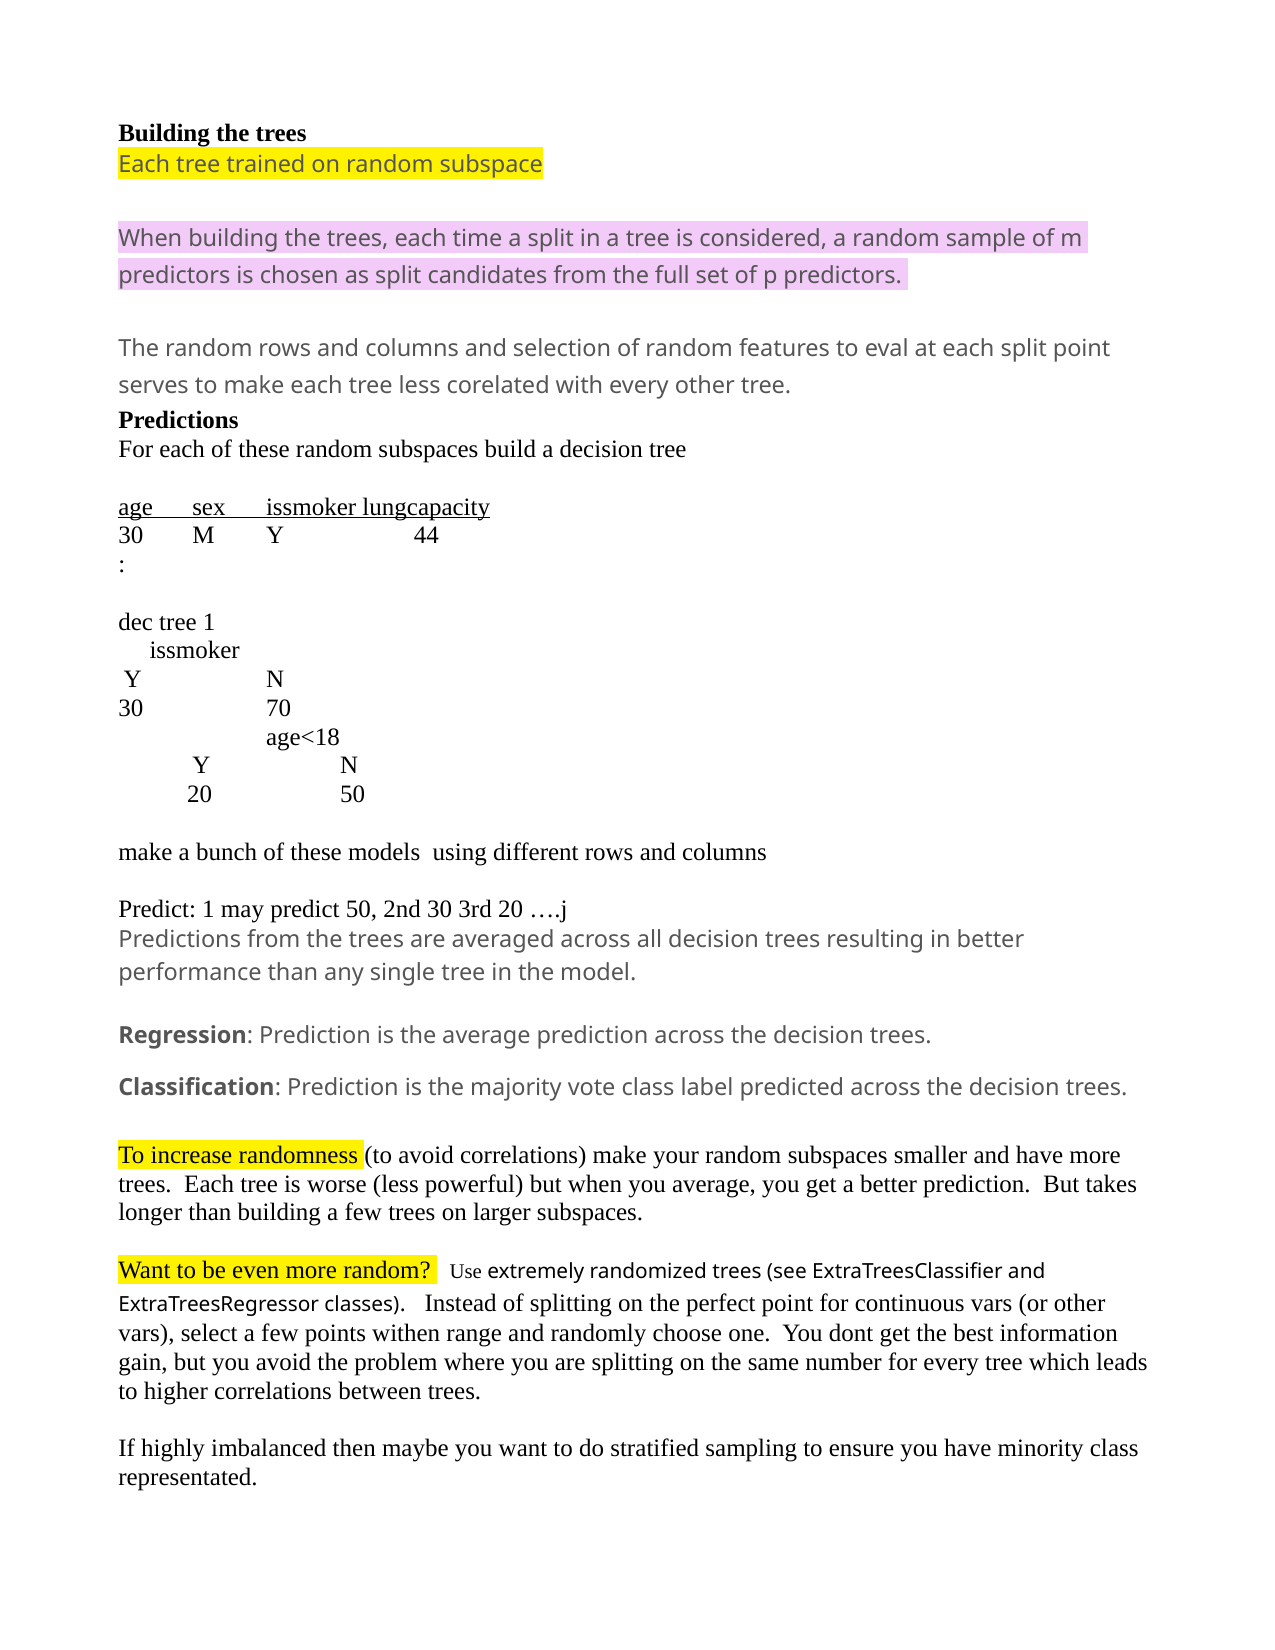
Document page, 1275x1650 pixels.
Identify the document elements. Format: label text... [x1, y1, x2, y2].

text age<18 [118, 722, 1157, 750]
text Predict: 1 may predict 50, 2nd 30 3rd 20 ….j [118, 894, 1157, 923]
text Each tree trained on random subspace [118, 147, 1157, 179]
text 30 70 [118, 693, 1157, 722]
text When building the trees, each time a split in a tree is considered, a random sample of m predictors is chosen as split candidates from the full set of p predictors. [118, 221, 1157, 290]
text If highly imbalanced then maybe you want to do stratified sampling to ensure you have minority class representated. [118, 1433, 1157, 1491]
text Building the trees [118, 118, 1157, 147]
text The random rows and columns and selection of random features to eval at each split point serves to make each tree less corelated with every other tree. [118, 332, 1157, 401]
list Classification: Prediction is the majority vote class label predicted across the decision trees. [118, 1070, 1157, 1102]
text Predictions [118, 405, 1157, 434]
text For each of these random subspaces build a decision tree [118, 434, 1157, 463]
text Y N [118, 664, 1157, 693]
text Want to be even more random? Use extremely randomized trees (see ExtraTreesClassifier and ExtraTreesRegressor classes). Instead of splitting on the perfect point for continuous vars (or other vars), select a few points withen range and randomly choose one. You dont get the best information gain, but you avoid the problem where you are splitting on the same number for every tree which leads to higher correlations between trees. [118, 1255, 1157, 1405]
text Y N [118, 750, 1157, 779]
text issmoker [118, 635, 1157, 664]
text To increase randomness (to avoid correlations) make your random subspaces smaller and have more trees. Each tree is worse (less powerful) but when you average, you get a better prediction. But takes longer than building a few trees on larger subspaces. [118, 1140, 1157, 1226]
text Predictions from the trees are averaged across all decision trees resulting in better performance than any single tree in the model. [118, 923, 1157, 987]
text 30 M Y 44 [118, 520, 1157, 549]
text 20 50 [118, 779, 1157, 808]
text : [118, 549, 1157, 578]
text Regression: Prediction is the average prediction across the decision trees. [118, 1019, 1157, 1051]
text make a bunch of these models using different rows and columns [118, 837, 1157, 865]
text age sex issmoker lungcapacity [118, 492, 1157, 520]
text dec tree 1 [118, 607, 1157, 635]
